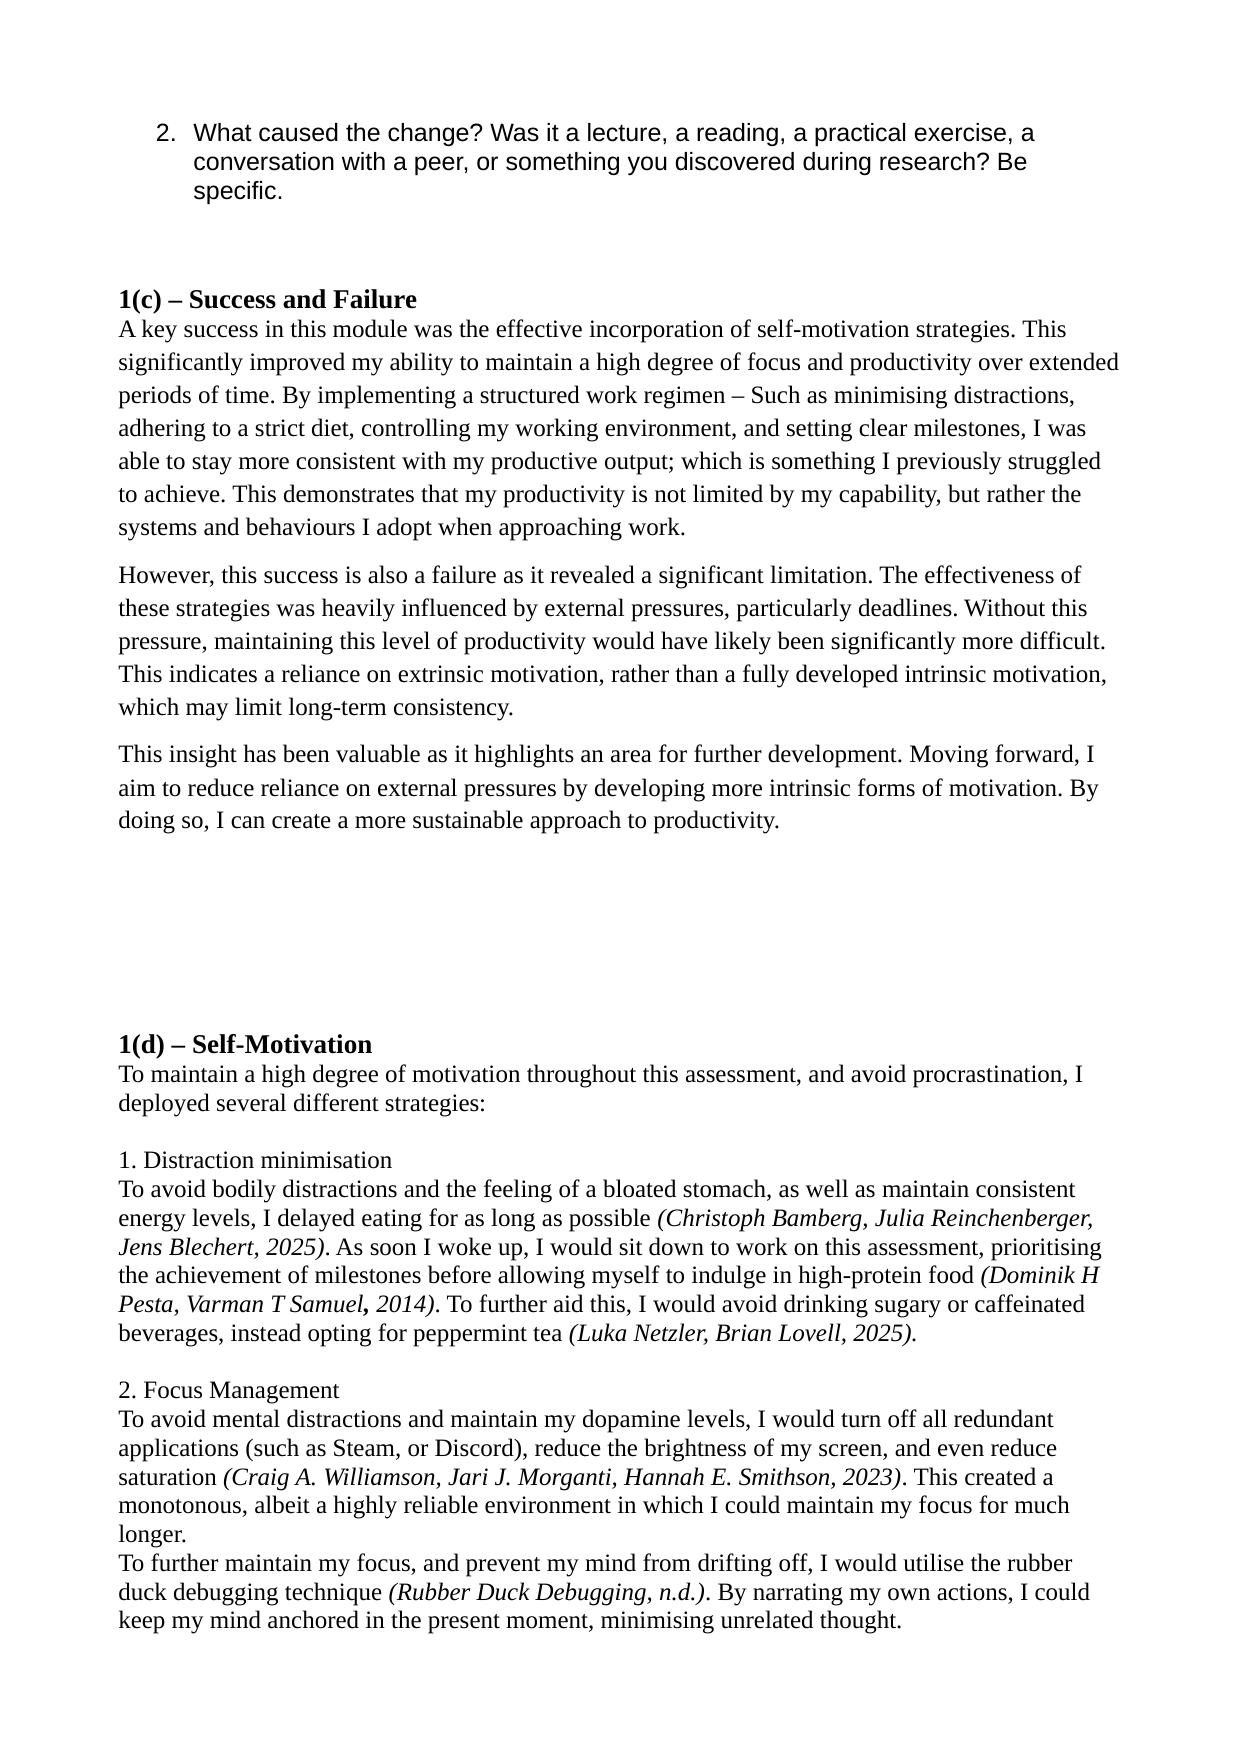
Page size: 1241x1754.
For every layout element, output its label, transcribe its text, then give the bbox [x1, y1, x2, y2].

list What caused the change? Was it a lecture, a reading, a practical exercise, a conversation with a peer, or something you discovered during research? Be specific. [156, 118, 1122, 204]
text To avoid mental distractions and maintain my dopamine levels, I would turn off all redundant applications (such as Steam, or Discord), reduce the brightness of my screen, and even reduce saturation (Craig A. Williamson, Jari J. Morganti, Hannah E. Smithson, 2023). This created a monotonous, albeit a highly reliable environment in which I could maintain my focus for much longer. [118, 1404, 1122, 1548]
text To further maintain my focus, and prevent my mind from drifting off, I would utilise the rubber duck debugging technique (Rubber Duck Debugging, n.d.). By narrating my own actions, I could keep my mind anchored in the present moment, minimising unrelated thought. [118, 1548, 1122, 1634]
text However, this success is also a failure as it revealed a significant limitation. The effectiveness of these strategies was heavily influenced by external pressures, particularly deadlines. Without this pressure, maintaining this level of productivity would have likely been significantly more difficult. This indicates a reliance on extrinsic motivation, rather than a fully developed intrinsic motivation, which may limit long-term consistency. [118, 560, 1122, 721]
text 1. Distraction minimisation [118, 1146, 1122, 1174]
text 1(c) – Success and Failure [118, 283, 1122, 314]
text This insight has been valuable as it highlights an area for further development. Moving forward, I aim to reduce reliance on external pressures by developing more intrinsic forms of motivation. By doing so, I can create a more sustainable approach to productivity. [118, 739, 1122, 834]
text 1(d) – Self-Motivation [118, 1028, 1122, 1059]
text 2. Focus Management [118, 1376, 1122, 1404]
text To avoid bodily distractions and the feeling of a bloated stomach, as well as maintain consistent energy levels, I delayed eating for as long as possible (Christoph Bamberg, Julia Reinchenberger, Jens Blechert, 2025). As soon I woke up, I would sit down to work on this assessment, prioritising the achievement of milestones before allowing myself to indulge in high-protein food (Dominik H Pesta, Varman T Samuel, 2014). To further aid this, I would avoid drinking sugary or caffeinated beverages, instead opting for peppermint tea (Luka Netzler, Brian Lovell, 2025). [118, 1174, 1122, 1347]
text A key success in this module was the effective incorporation of self-motivation strategies. This significantly improved my ability to maintain a high degree of focus and productivity over extended periods of time. By implementing a structured work regimen – Such as minimising distractions, adhering to a strict diet, controlling my working environment, and setting clear milestones, I was able to stay more consistent with my productive output; which is something I previously struggled to achieve. This demonstrates that my productivity is not limited by my capability, but rather the systems and behaviours I adopt when approaching work. [118, 314, 1122, 541]
text To maintain a high degree of motivation throughout this assessment, and avoid procrastination, I deployed several different strategies: [118, 1059, 1122, 1117]
